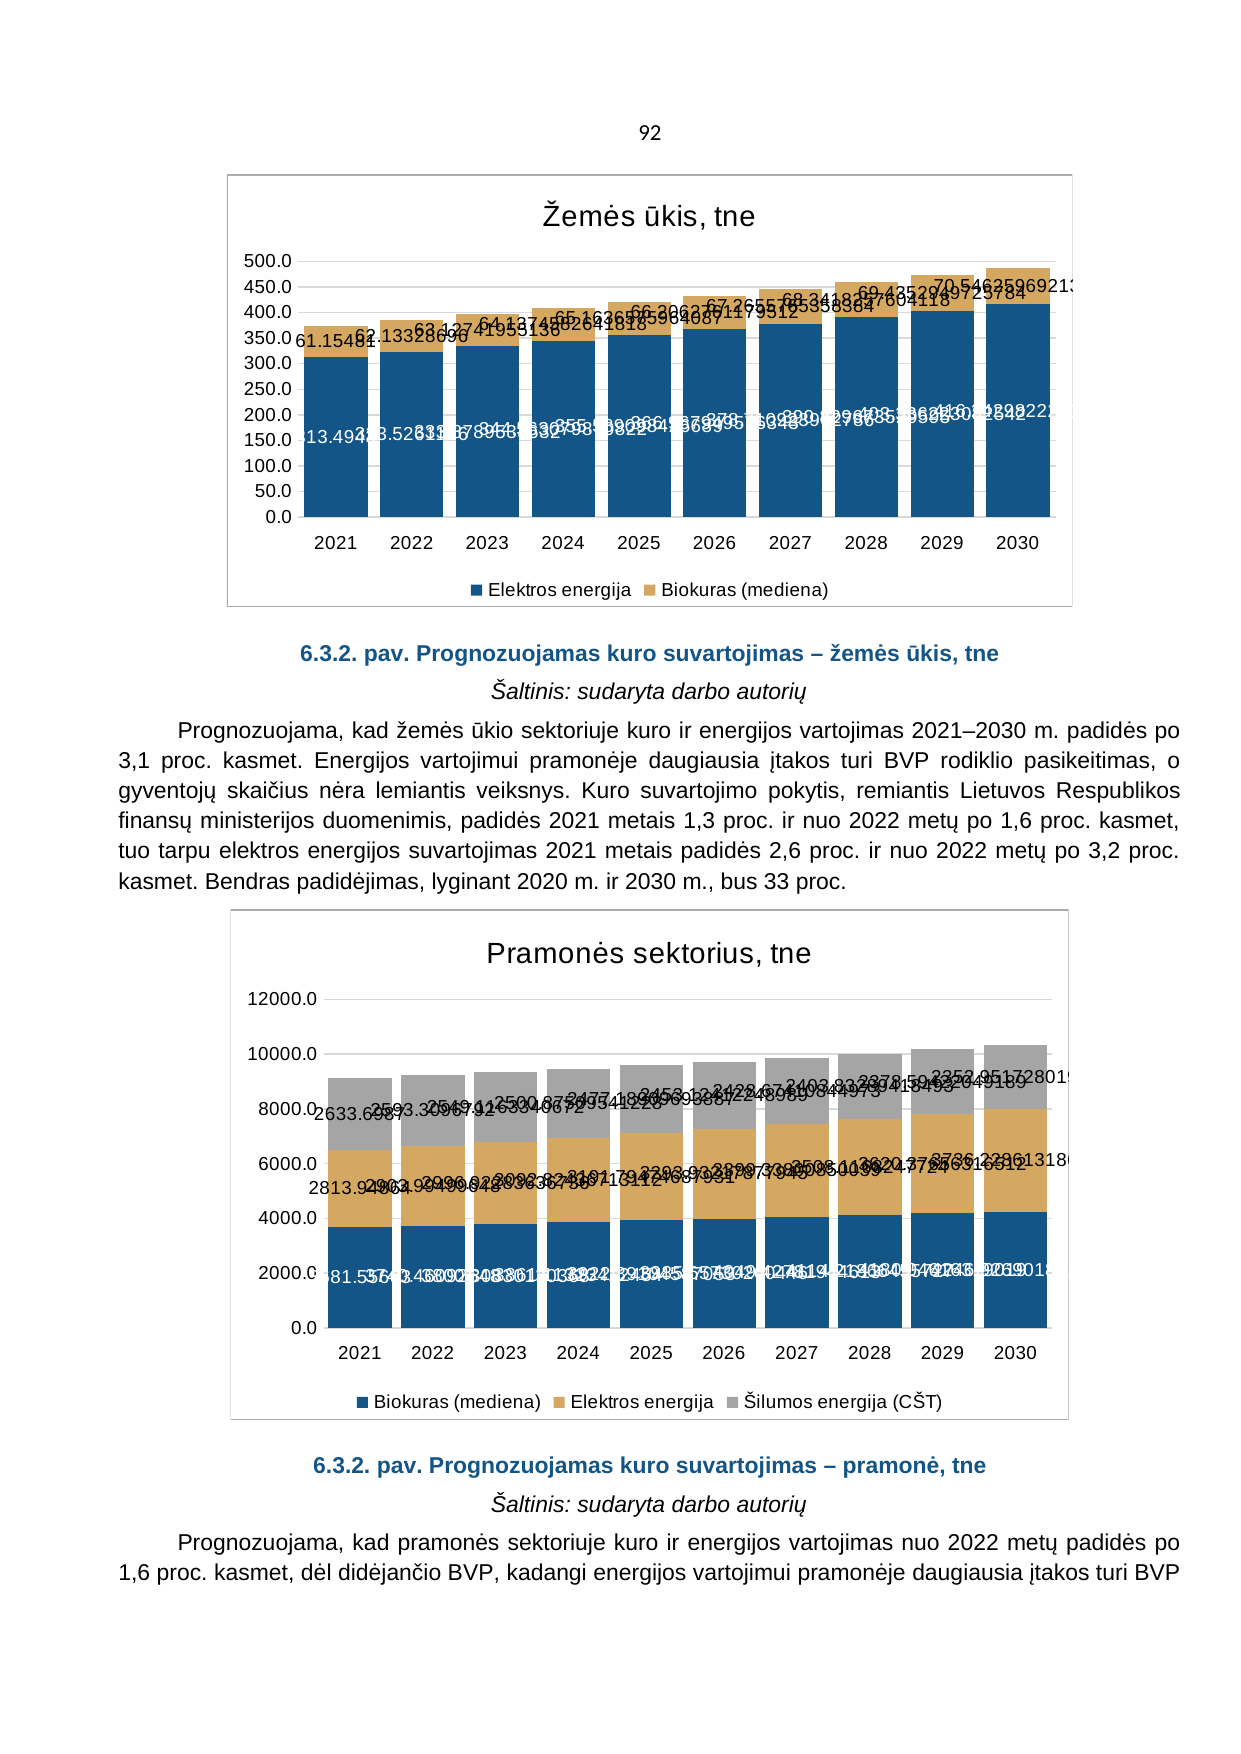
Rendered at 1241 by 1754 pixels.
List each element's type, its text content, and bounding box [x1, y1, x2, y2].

text Prognozuojama, kad pramonės sektoriuje kuro ir energijos vartojimas nuo 2022 metų padidės po 1,6 proc. kasmet, dėl didėjančio BVP, kadangi energijos vartojimui pramonėje daugiausia įtakos turi BVP [118, 1529, 1181, 1586]
text Prognozuojama, kad žemės ūkio sektoriuje kuro ir energijos vartojimas 2021–2030 m. padidės po 3,1 proc. kasmet. Energijos vartojimui pramonėje daugiausia įtakos turi BVP rodiklio pasikeitimas, o gyventojų skaičius nėra lemiantis veiksnys. Kuro suvartojimo pokytis, remiantis Lietuvos Respublikos finansų ministerijos duomenimis, padidės 2021 metais 1,3 proc. ir nuo 2022 metų po 1,6 proc. kasmet, tuo tarpu elektros energijos suvartojimas 2021 metais padidės 2,6 proc. ir nuo 2022 metų po 3,2 proc. kasmet. Bendras padidėjimas, lyginant 2020 m. ir 2030 m., bus 33 proc. [118, 717, 1181, 894]
subtitle 6.3.2. pav. Prognozuojamas kuro suvartojimas – žemės ūkis, tne [118, 640, 1181, 666]
text Šaltinis: sudaryta darbo autorių [118, 1491, 1181, 1517]
text Šaltinis: sudaryta darbo autorių [118, 678, 1181, 705]
subtitle 6.3.2. pav. Prognozuojamas kuro suvartojimas – pramonė, tne [118, 1452, 1181, 1479]
